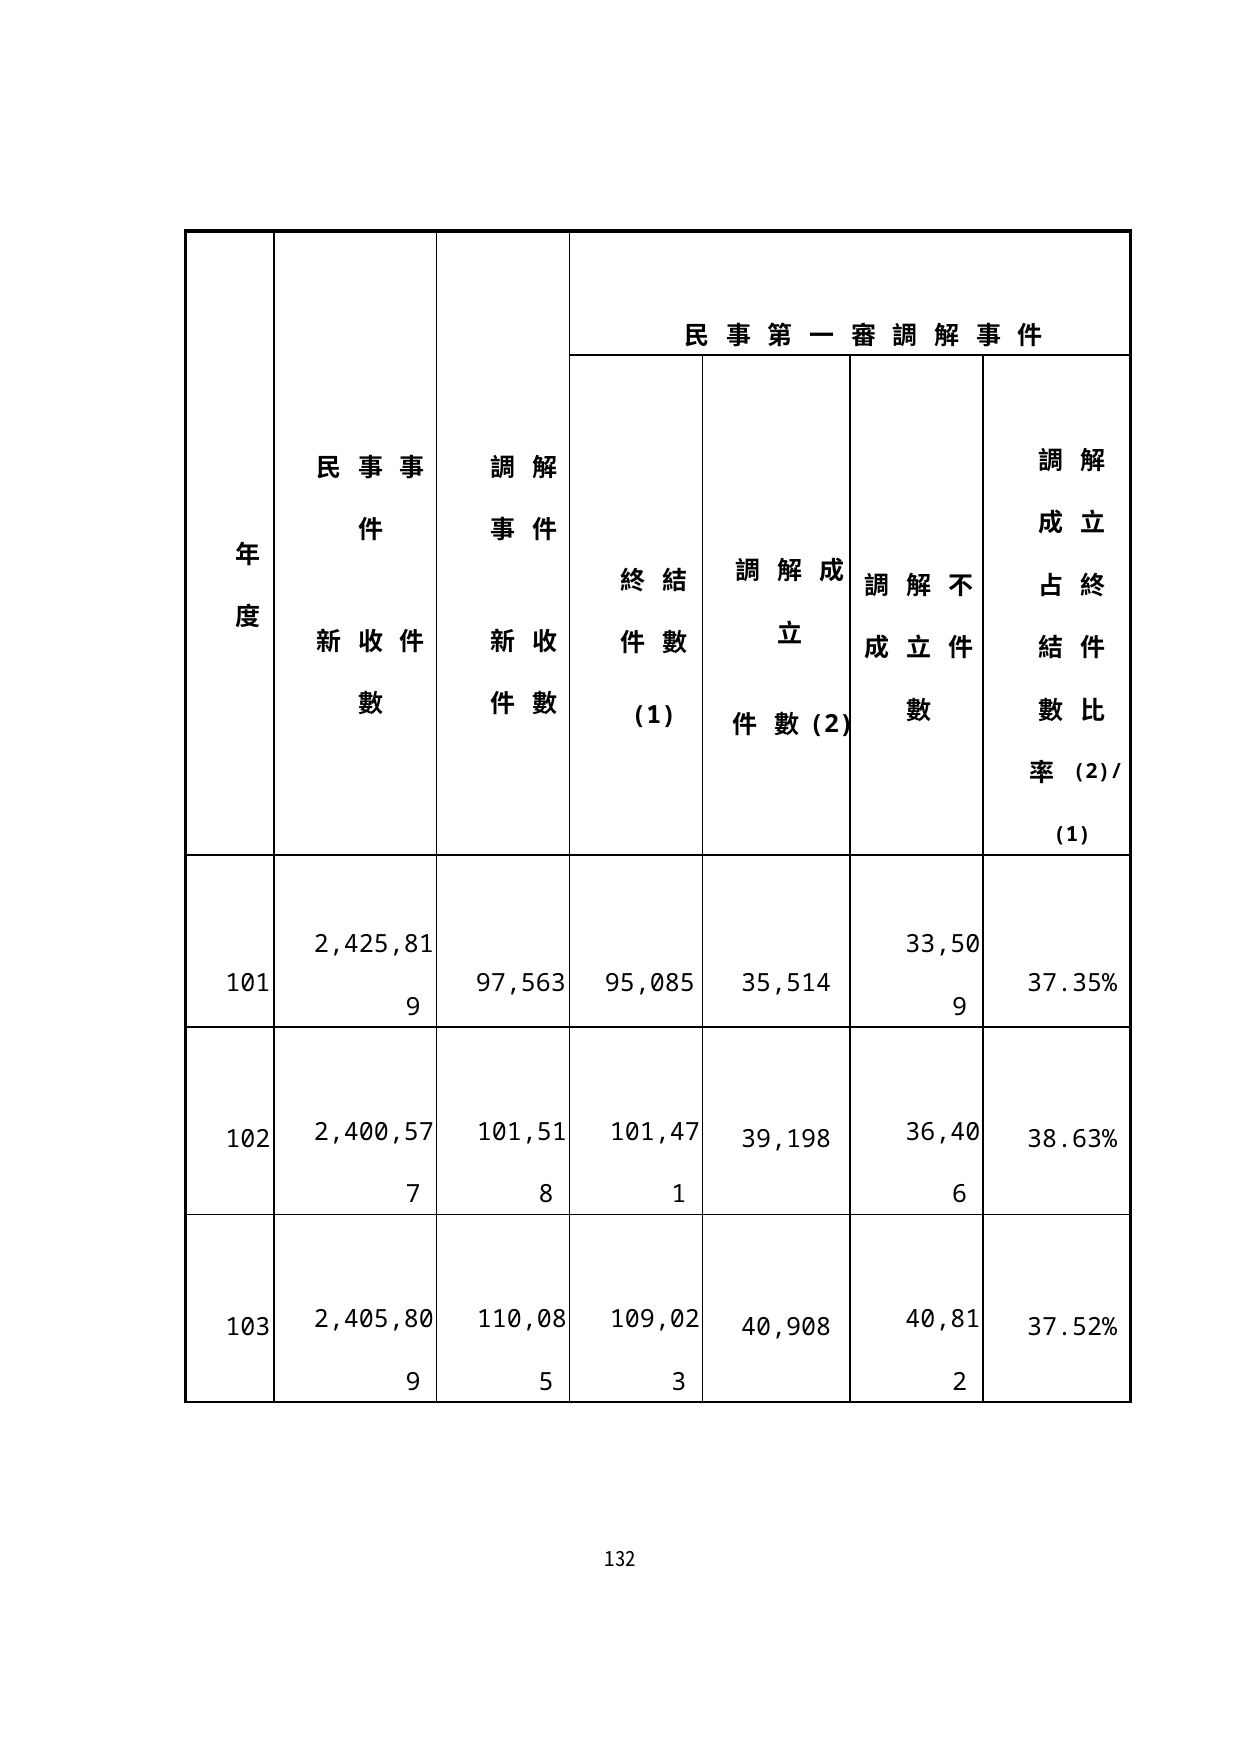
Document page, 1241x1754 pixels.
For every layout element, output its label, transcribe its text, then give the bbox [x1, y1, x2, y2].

table_cell 38.63% [984, 1028, 1129, 1214]
table_cell 終結件數 (1) [570, 356, 702, 854]
table_cell 37.35% [984, 856, 1129, 1026]
table_cell 調解不成立件數 [851, 356, 982, 854]
table_cell 101,471 [570, 1028, 702, 1214]
table_cell 102 [187, 1028, 273, 1214]
table_cell 2,405,809 [275, 1215, 436, 1401]
table_header 民事第一審調解事件 [570, 233, 1129, 354]
table_cell 95,085 [570, 856, 702, 1026]
table_cell 37.52% [984, 1215, 1129, 1401]
table_cell 35,514 [703, 856, 849, 1026]
table_cell 109,023 [570, 1215, 702, 1401]
table_cell 97,563 [437, 856, 569, 1026]
table_cell 40,908 [703, 1215, 849, 1401]
table_cell 101,518 [437, 1028, 569, 1214]
table_header 調解事件 新收件數 [437, 233, 569, 854]
table_cell 2,400,577 [275, 1028, 436, 1214]
table_cell 36,406 [851, 1028, 982, 1214]
table_cell 33,509 [851, 856, 982, 1026]
table_header 年度 [187, 233, 273, 854]
table_header 民事事件 新收件數 [275, 233, 436, 854]
table_cell 調解成立 件數(2) [703, 356, 849, 854]
table_cell 103 [187, 1215, 273, 1401]
table_cell 39,198 [703, 1028, 849, 1214]
table_cell 110,085 [437, 1215, 569, 1401]
table_cell 101 [187, 856, 273, 1026]
table_cell 調解成立 占終結件數比率(2)/(1) [984, 356, 1129, 854]
table_cell 2,425,819 [275, 856, 436, 1026]
table_cell 40,812 [851, 1215, 982, 1401]
